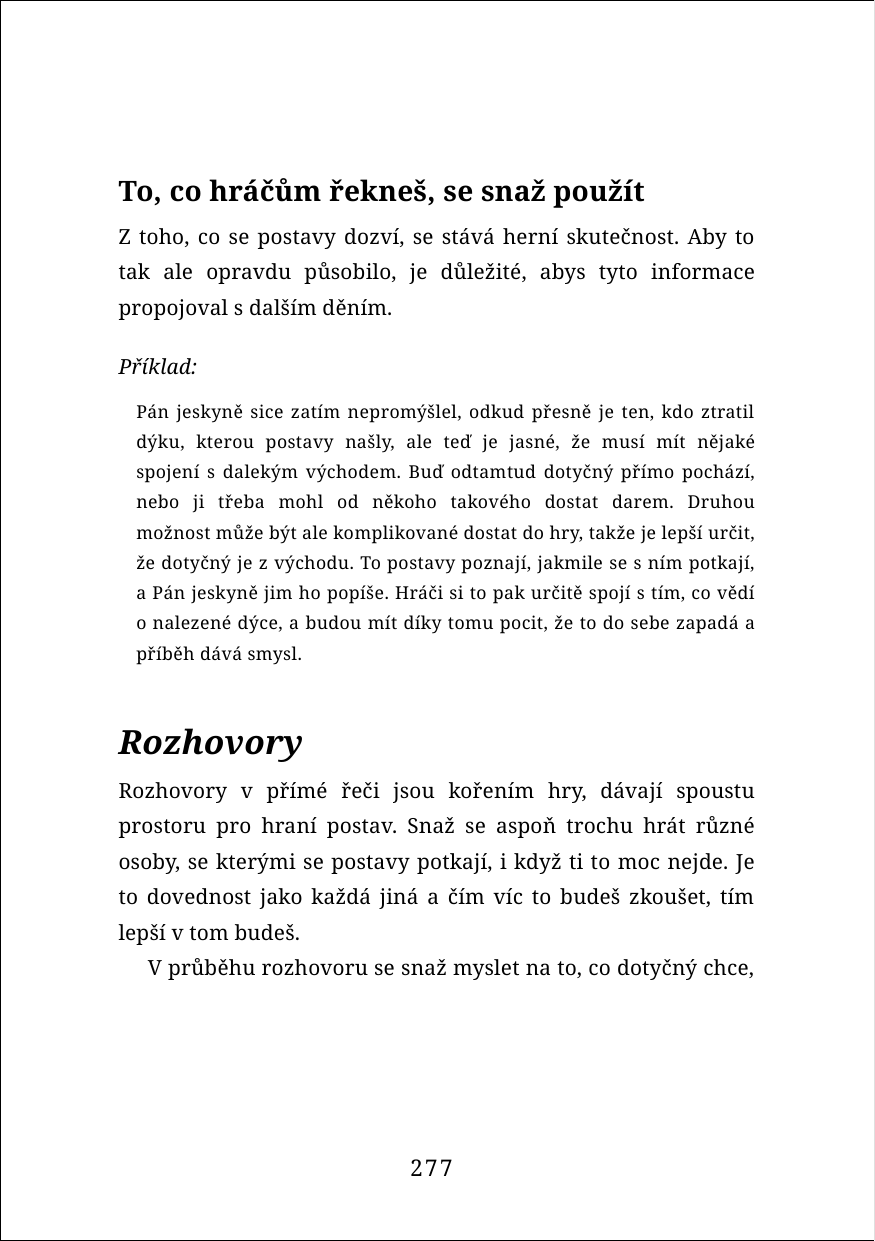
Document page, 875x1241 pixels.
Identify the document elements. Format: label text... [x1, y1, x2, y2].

subtitle To, co hráčům řekneš, se snaž použít [118, 172, 756, 210]
text Příklad: [118, 352, 756, 381]
text Z toho, co se postavy dozví, se stává herní skutečnost. Aby to tak ale opravdu působilo, je důležité, abys tyto informace propojoval s dalším děním. [118, 222, 756, 321]
text Pán jeskyně sice zatím nepromýšlel, odkud přesně je ten, kdo ztratil dýku, kterou postavy našly, ale teď je jasné, že musí mít nějaké spojení s dalekým východem. Buď odtamtud dotyčný přímo pochází, nebo ji třeba mohl od někoho takového dostat darem. Druhou možnost může být ale komplikované dostat do hry, takže je lepší určit, že dotyčný je z východu. To postavy poznají, jakmile se s ním potkají, a Pán jeskyně jim ho popíše. Hráči si to pak určitě spojí s tím, co vědí o nalezené dýce, a budou mít díky tomu pocit, že to do sebe zapadá a příběh dává smysl. [136, 399, 756, 665]
text Rozhovory v přímé řeči jsou kořením hry, dávají spoustu prostoru pro hraní postav. Snaž se aspoň trochu hrát různé osoby, se kterými se postavy potkají, i když ti to moc nejde. Je to dovednost jako každá jiná a čím víc to budeš zkoušet, tím lepší v tom budeš. V průběhu rozhovoru se snaž myslet na to, co dotyčný chce, [118, 776, 756, 982]
subtitle Rozhovory [118, 718, 756, 764]
